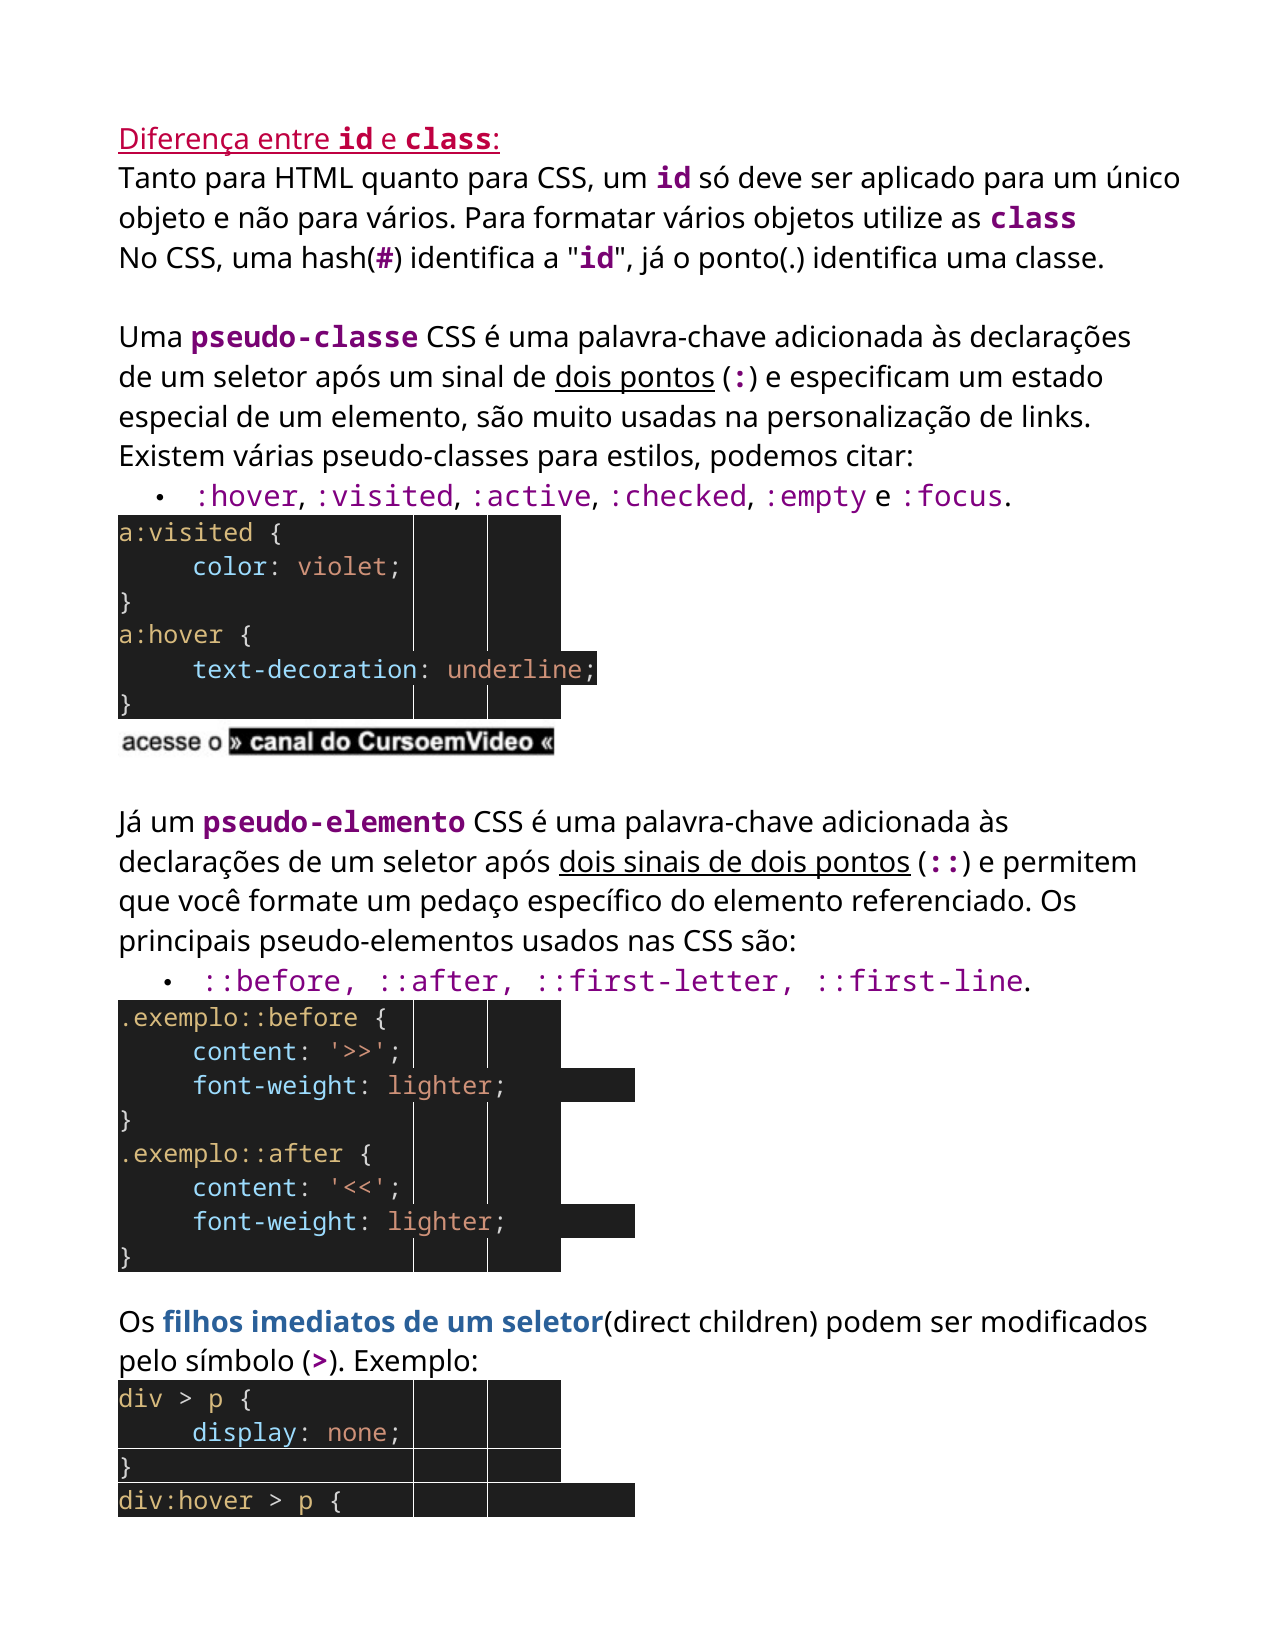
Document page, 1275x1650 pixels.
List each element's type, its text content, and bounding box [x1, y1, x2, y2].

text Já um pseudo-elemento CSS é uma palavra-chave adicionada às declarações de um seletor após dois sinais de dois pontos (::) e permitem que você formate um pedaço específico do elemento referenciado. Os principais pseudo-elementos usados nas CSS são: [118, 801, 1157, 960]
text Uma pseudo-classe CSS é uma palavra-chave adicionada às declarações de um seletor após um sinal de dois pontos (:) e especificam um estado especial de um elemento, são muito usadas na personalização de links. Existem várias pseudo-classes para estilos, podemos citar: [118, 317, 1157, 475]
picture [118, 719, 570, 762]
text display: none; [118, 1414, 1157, 1448]
text .exemplo::after { [118, 1136, 1157, 1170]
text Diferença entre id e class: Tanto para HTML quanto para CSS, um id só deve ser aplicado para um único objeto e não para vários. Para formatar vários objetos utilize as class [118, 118, 1198, 237]
list ::before, ::after, ::first-letter, ::first-line. [163, 960, 1157, 1000]
text text-decoration: underline; [118, 651, 1157, 685]
text a:hover { [118, 617, 1157, 651]
text } [118, 1238, 1157, 1272]
text a:visited { [118, 515, 1157, 549]
text color: violet; [118, 549, 1157, 583]
text div:hover > p { [118, 1482, 1157, 1517]
text content: '>>'; [118, 1034, 1157, 1068]
text } [118, 685, 1157, 719]
text } [118, 1102, 1157, 1136]
text .exemplo::before { [118, 1000, 1157, 1034]
text } [118, 1448, 1157, 1482]
text content: '<<'; [118, 1170, 1157, 1204]
text div > p { [118, 1380, 1157, 1414]
text No CSS, uma hash(#) identifica a "id", já o ponto(.) identifica uma classe. [118, 237, 1157, 277]
text font-weight: lighter; [118, 1068, 1157, 1102]
text } [118, 583, 1157, 617]
text Os filhos imediatos de um seletor(direct children) podem ser modificados pelo símbolo (>). Exemplo: [118, 1301, 1157, 1380]
text font-weight: lighter; [118, 1204, 1157, 1238]
list :hover, :visited, :active, :checked, :empty e :focus. [156, 475, 1157, 515]
